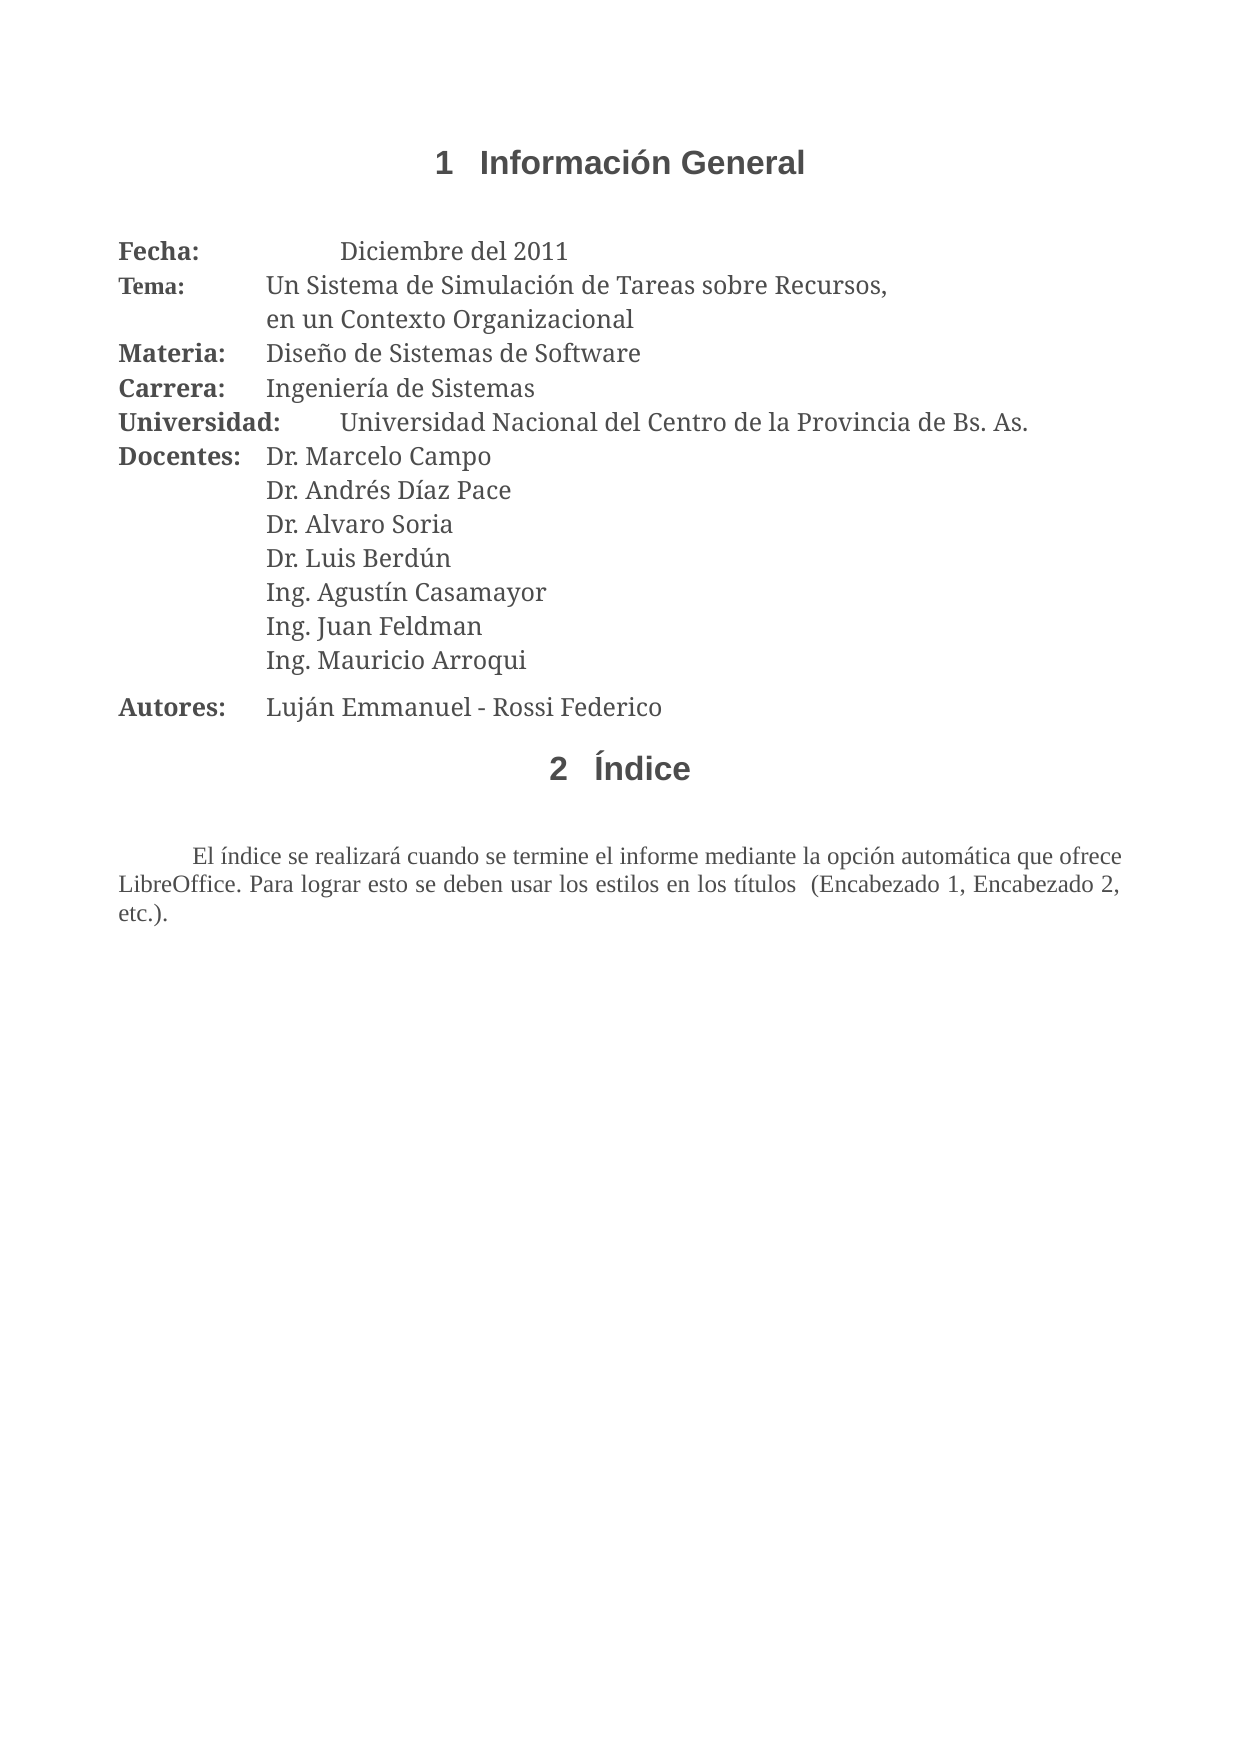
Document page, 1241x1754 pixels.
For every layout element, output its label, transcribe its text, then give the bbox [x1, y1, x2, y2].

text Dr. Andrés Díaz Pace [118, 472, 1122, 506]
text Fecha: Diciembre del 2011 [118, 234, 1122, 268]
text Carrera: Ingeniería de Sistemas [118, 370, 1122, 404]
text Docentes: Dr. Marcelo Campo [118, 438, 1122, 472]
text Dr. Luis Berdún [118, 541, 1122, 574]
text Materia: Diseño de Sistemas de Software [118, 336, 1122, 370]
text Dr. Alvaro Soria [118, 506, 1122, 541]
text Universidad: Universidad Nacional del Centro de la Provincia de Bs. As. [118, 404, 1122, 438]
text El índice se realizará cuando se termine el informe mediante la opción automática que ofrece LibreOffice. Para lograr esto se deben usar los estilos en los títulos (Encabezado 1, Encabezado 2, etc.). [118, 841, 1122, 927]
text Autores: Luján Emmanuel - Rossi Federico [118, 689, 1122, 723]
text Ing. Juan Feldman [118, 609, 1122, 643]
text Ing. Agustín Casamayor [118, 574, 1122, 609]
text en un Contexto Organizacional [118, 302, 1122, 336]
subtitle Índice [118, 748, 1122, 787]
text Tema: Un Sistema de Simulación de Tareas sobre Recursos, [118, 268, 1122, 302]
subtitle Información General [118, 143, 1122, 182]
text Ing. Mauricio Arroqui [118, 643, 1122, 677]
